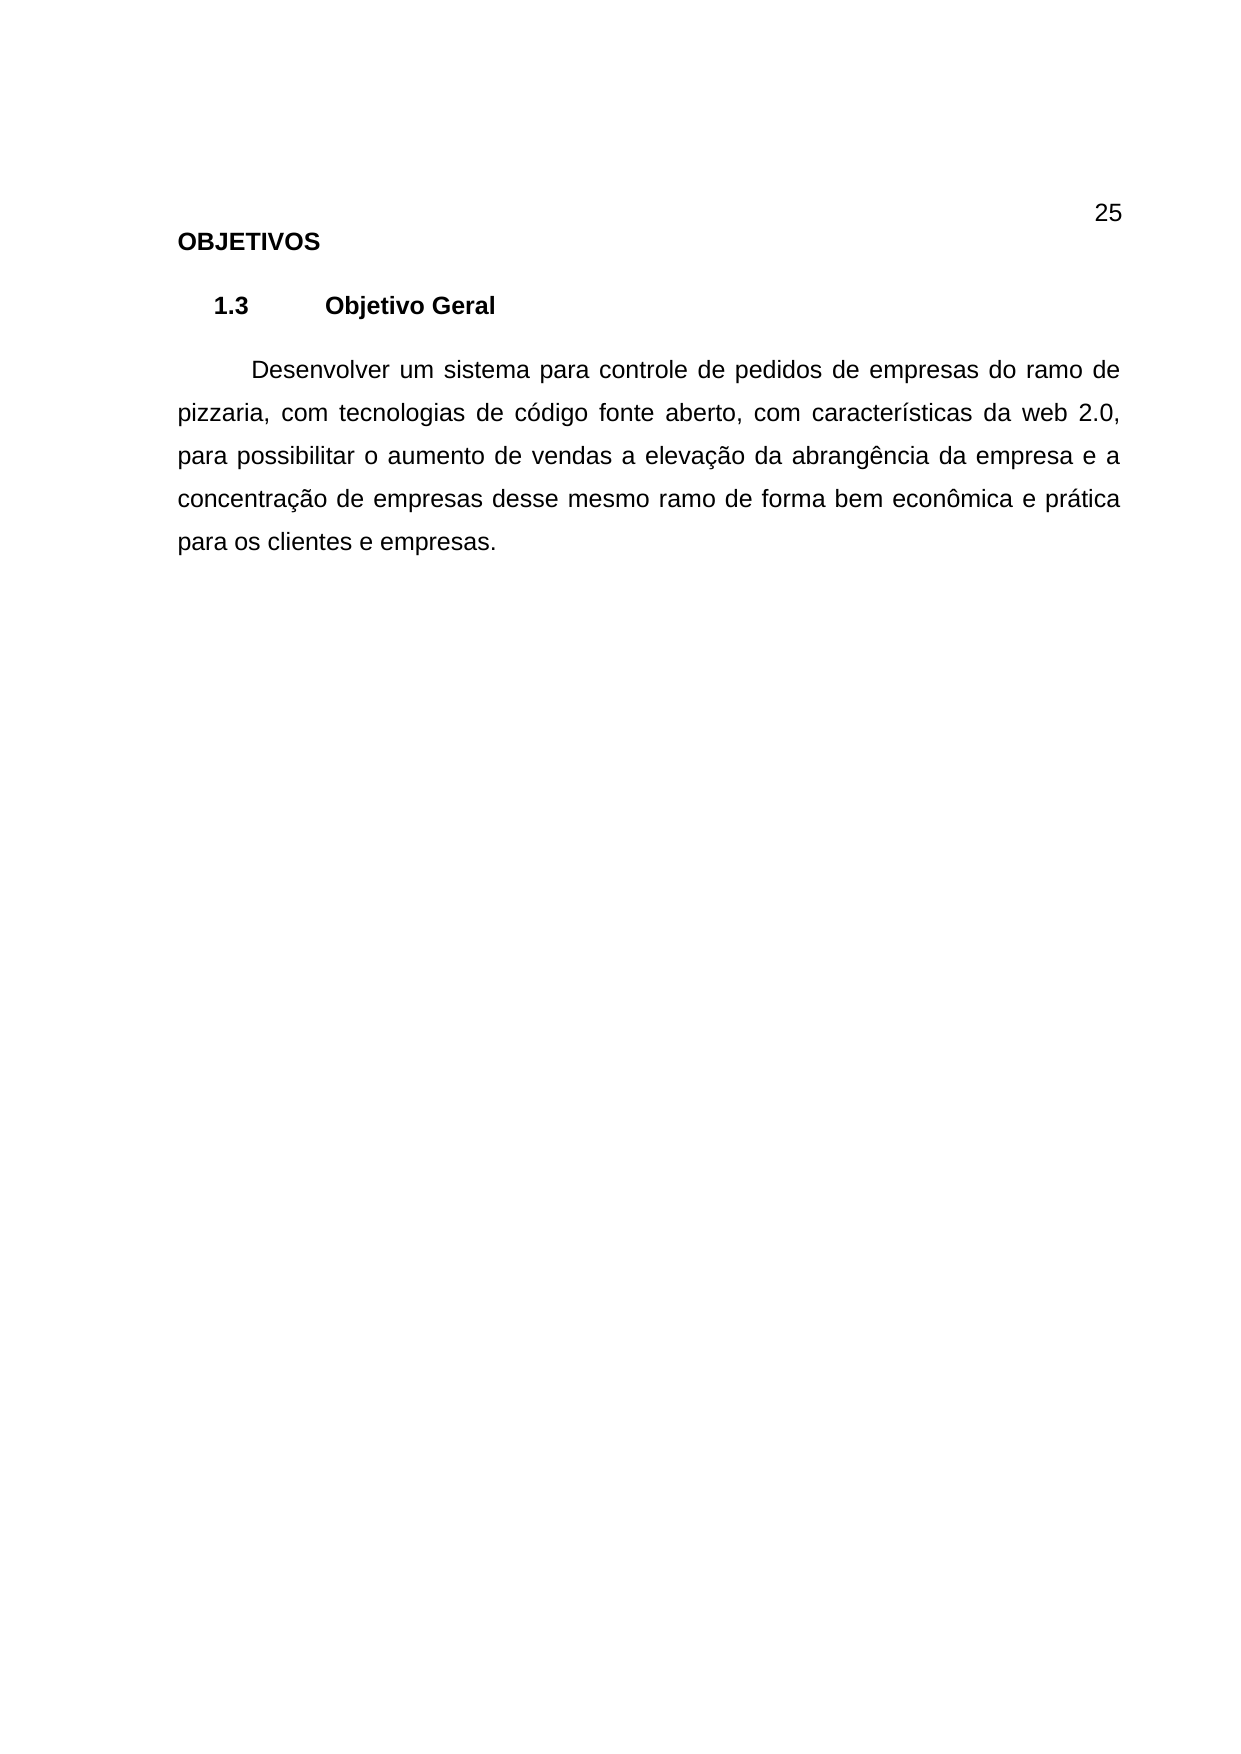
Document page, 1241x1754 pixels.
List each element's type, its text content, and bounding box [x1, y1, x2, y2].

text Desenvolver um sistema para controle de pedidos de empresas do ramo de pizzaria, com tecnologias de código fonte aberto, com características da web 2.0, para possibilitar o aumento de vendas a elevação da abrangência da empresa e a concentração de empresas desse mesmo ramo de forma bem econômica e prática para os clientes e empresas. [177, 355, 1122, 556]
subtitle Objetivo Geral [207, 291, 1122, 319]
subtitle OBJETIVOS [177, 227, 1122, 256]
